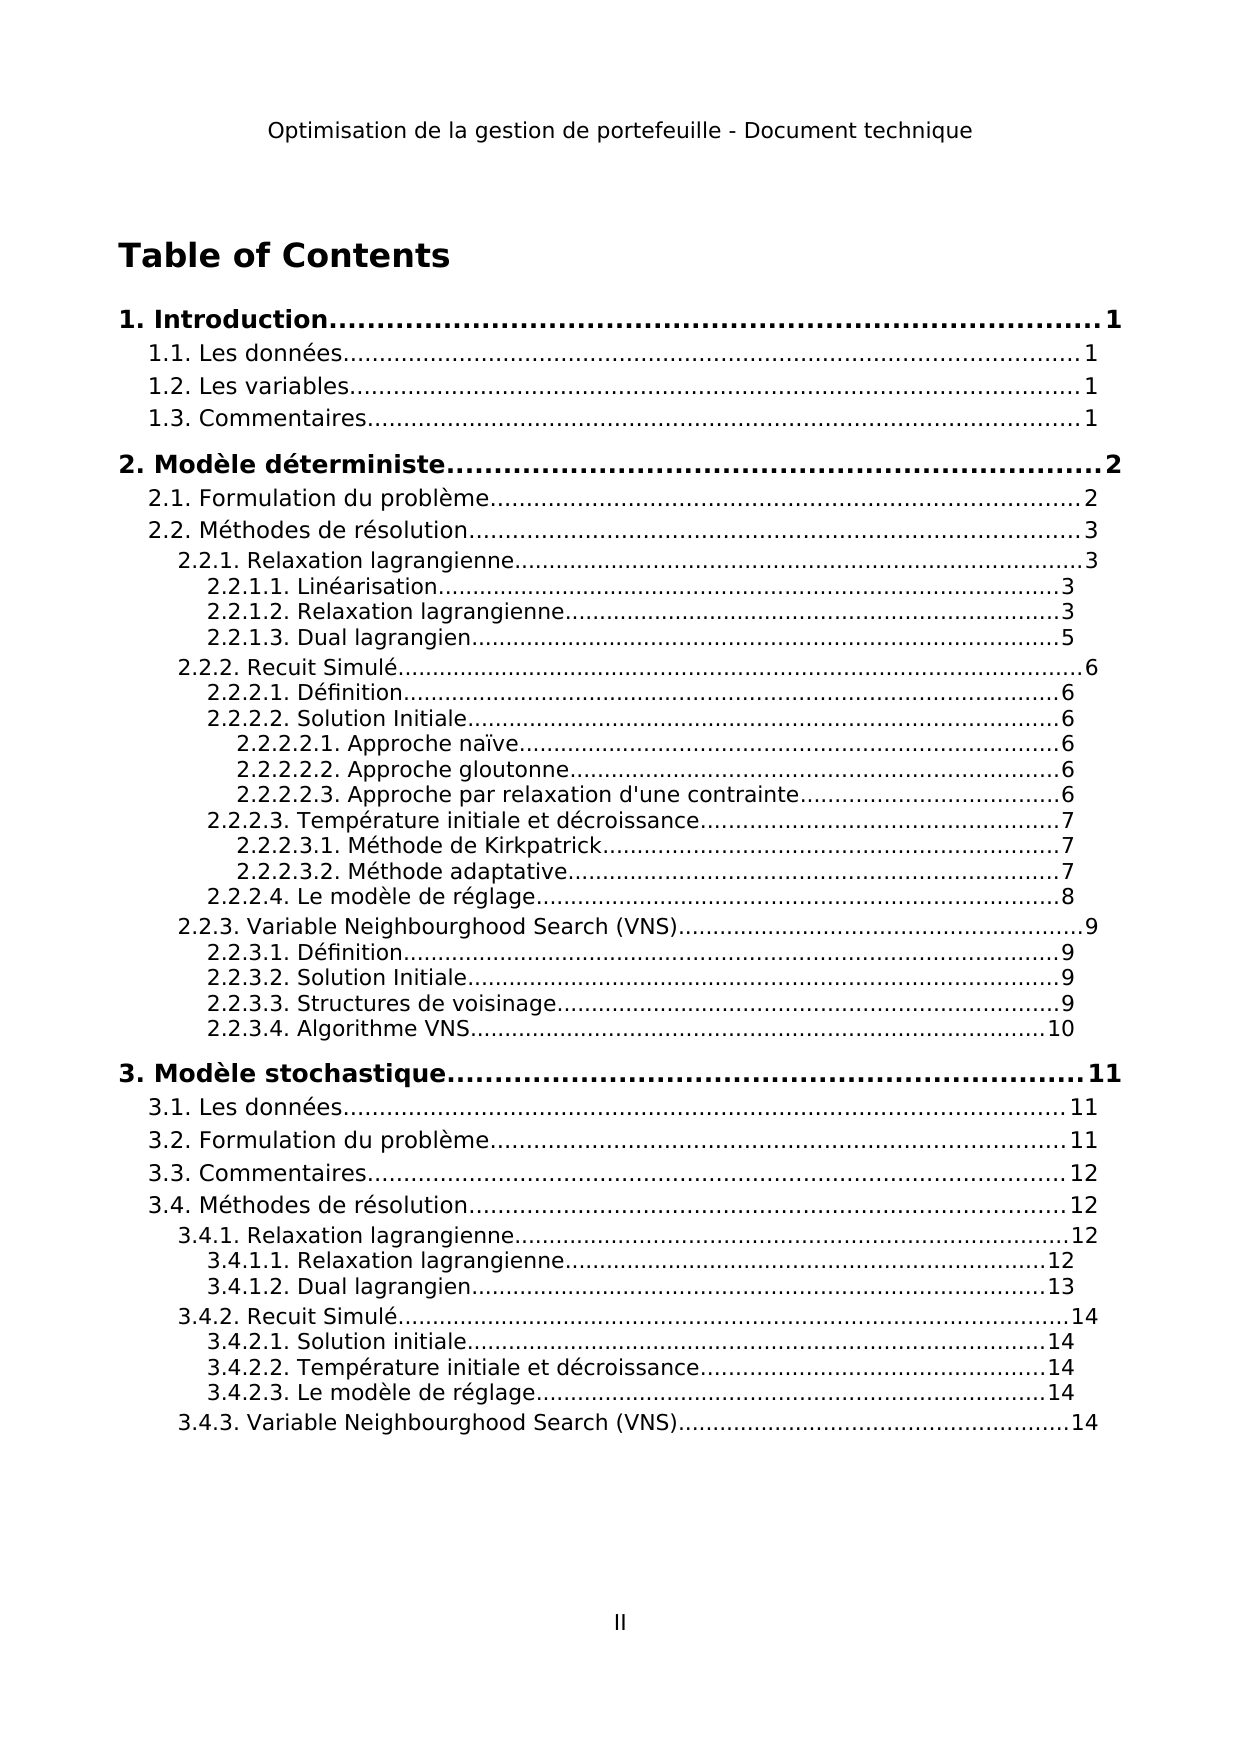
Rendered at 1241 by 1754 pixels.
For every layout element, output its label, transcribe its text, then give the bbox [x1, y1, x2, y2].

text 2.2.3.4. Algorithme VNS 10 [207, 1016, 1075, 1042]
text 2.2.3.3. Structures de voisinage 9 [207, 991, 1075, 1016]
text 2.2.2. Recuit Simulé 6 [177, 655, 1098, 680]
text 2.2. Méthodes de résolution 3 [148, 518, 1098, 544]
text 2.2.2.3.2. Méthode adaptative 7 [236, 859, 1075, 884]
text 3.4. Méthodes de résolution 12 [148, 1192, 1098, 1219]
text 2.2.2.2.3. Approche par relaxation d'une contrainte 6 [236, 782, 1075, 808]
text 1.3. Commentaires 1 [148, 406, 1098, 432]
text 2.2.1.2. Relaxation lagrangienne 3 [207, 599, 1075, 625]
text 3.1. Les données 11 [148, 1094, 1098, 1121]
text 2.2.2.3. Température initiale et décroissance 7 [207, 808, 1075, 833]
text 3.4.1.2. Dual lagrangien 13 [207, 1274, 1075, 1300]
text 3.3. Commentaires 12 [148, 1160, 1098, 1186]
text 2.2.3. Variable Neighbourghood Search (VNS) 9 [177, 914, 1098, 939]
text 2.2.2.2. Solution Initiale 6 [207, 706, 1075, 731]
text 2.2.1.1. Linéarisation 3 [207, 574, 1075, 599]
text 2. Modèle déterministe 2 [118, 450, 1122, 479]
text 3.4.1. Relaxation lagrangienne 12 [177, 1223, 1098, 1249]
text 1.1. Les données 1 [148, 340, 1098, 367]
text 1. Introduction 1 [118, 305, 1122, 334]
text 2.2.1.3. Dual lagrangien 5 [207, 625, 1075, 651]
text 2.2.2.2.2. Approche gloutonne 6 [236, 757, 1075, 782]
text 3.4.2. Recuit Simulé 14 [177, 1304, 1098, 1329]
text 2.2.3.2. Solution Initiale 9 [207, 965, 1075, 991]
text 2.2.2.3.1. Méthode de Kirkpatrick 7 [236, 833, 1075, 859]
text 2.1. Formulation du problème 2 [148, 485, 1098, 512]
text 3. Modèle stochastique 11 [118, 1059, 1122, 1088]
text 3.4.2.1. Solution initiale 14 [207, 1329, 1075, 1355]
text 3.4.1.1. Relaxation lagrangienne 12 [207, 1249, 1075, 1274]
text 2.2.2.2.1. Approche naïve 6 [236, 731, 1075, 757]
text 3.4.2.2. Température initiale et décroissance 14 [207, 1355, 1075, 1380]
text 3.4.3. Variable Neighbourghood Search (VNS) 14 [177, 1410, 1098, 1436]
text 2.2.3.1. Définition 9 [207, 939, 1075, 965]
text 2.2.2.4. Le modèle de réglage 8 [207, 884, 1075, 910]
text 2.2.2.1. Définition 6 [207, 680, 1075, 706]
text 1.2. Les variables 1 [148, 373, 1098, 399]
text 3.4.2.3. Le modèle de réglage 14 [207, 1380, 1075, 1406]
text 2.2.1. Relaxation lagrangienne 3 [177, 548, 1098, 574]
text 3.2. Formulation du problème 11 [148, 1127, 1098, 1154]
subtitle Table of Contents [118, 236, 1122, 275]
